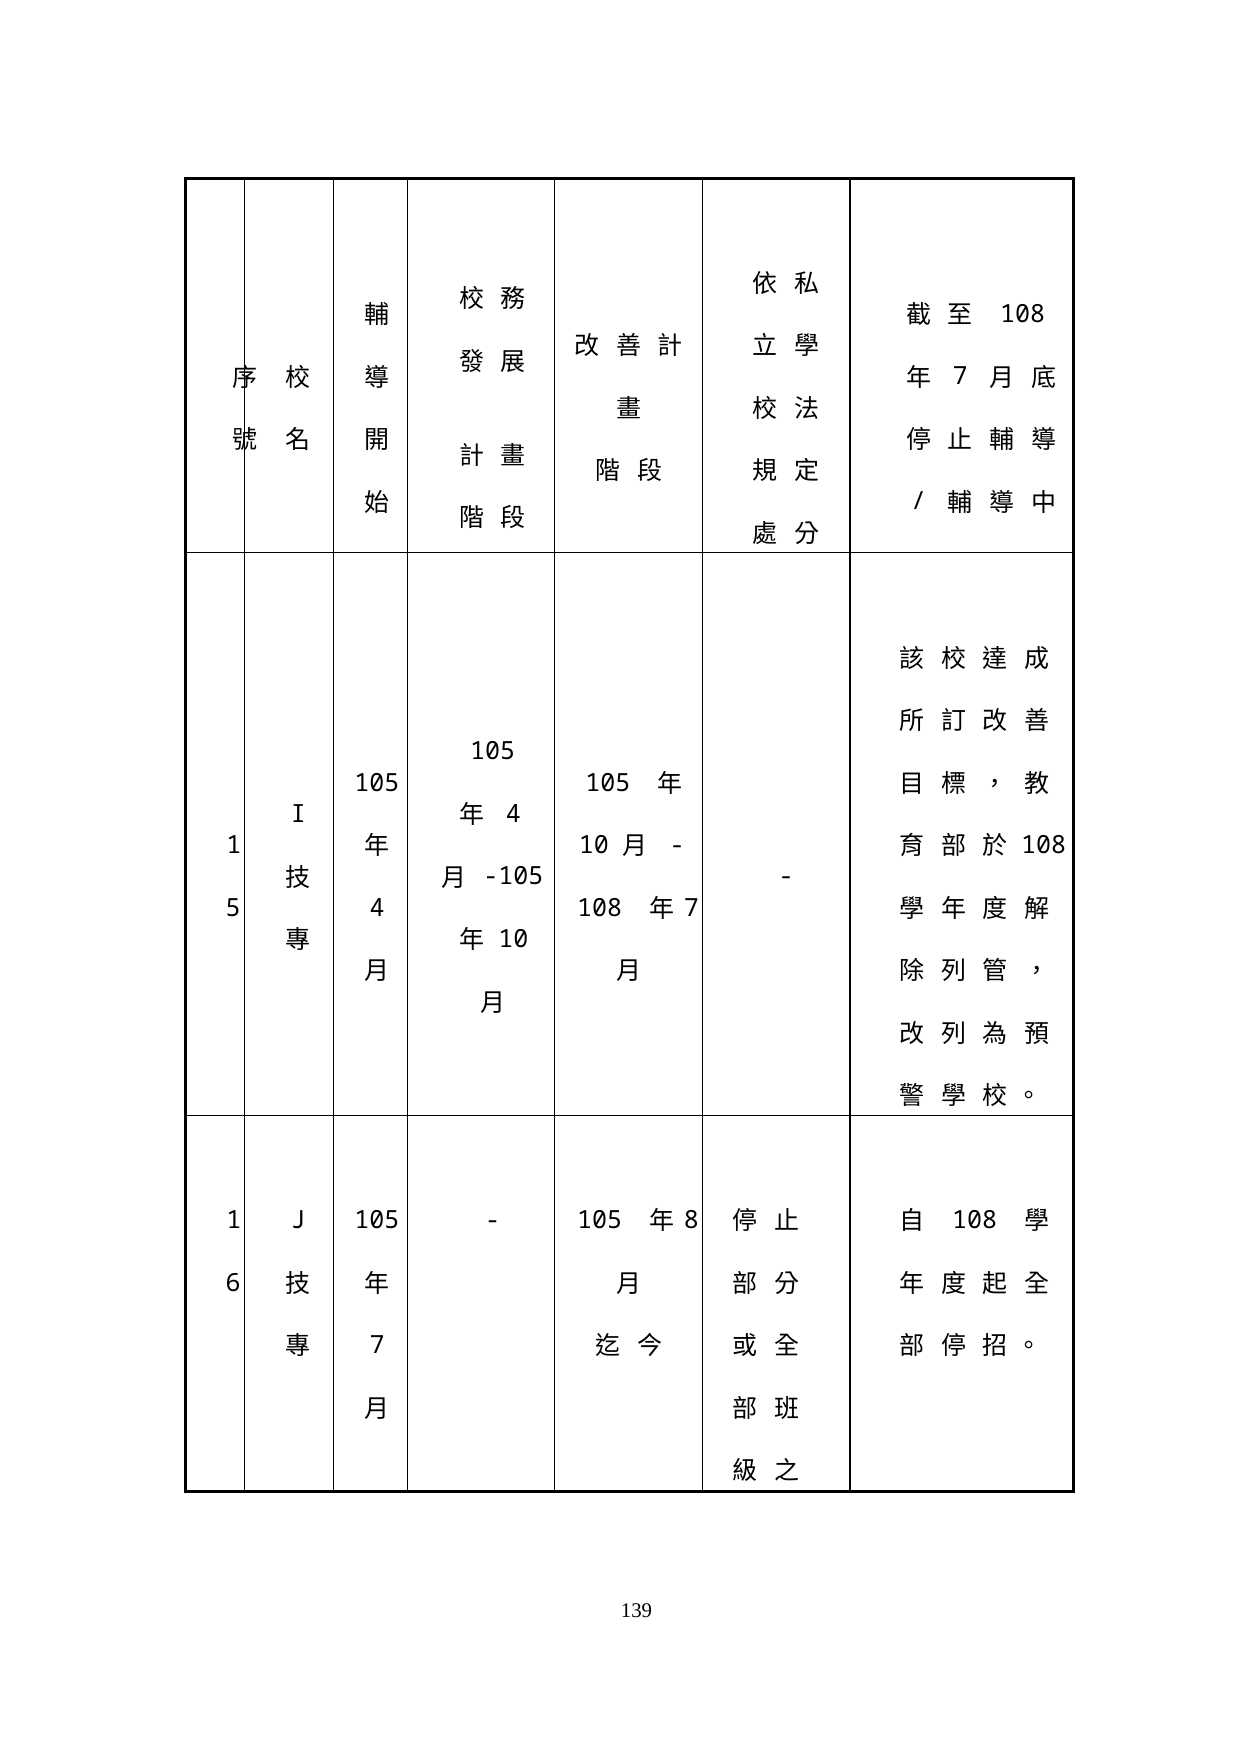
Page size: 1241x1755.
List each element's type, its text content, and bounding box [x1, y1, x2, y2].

table_header 校務發展 計畫階段 [408, 180, 554, 552]
table_header 校名 [245, 180, 333, 552]
table_cell 105年7月 [334, 1116, 407, 1490]
table_cell 105年10月-108年7月 [555, 553, 702, 1115]
table_cell 105年4月-105年10月 [408, 553, 554, 1115]
table_cell 停止部分或全部班級之 [703, 1116, 849, 1490]
table_cell 15 [187, 553, 244, 1115]
table_cell J技專 [245, 1116, 333, 1490]
table_header 序號 [187, 180, 244, 552]
table_header 截至108年7月底停止輔導/輔導中 [851, 180, 1072, 552]
table_cell 自108學年度起全部停招。 [851, 1116, 1072, 1490]
table_cell - [703, 553, 849, 1115]
table_header 改善計畫 階段 [555, 180, 702, 552]
table_cell 105年4月 [334, 553, 407, 1115]
table_cell 該校達成所訂改善目標，教育部於108學年度解除列管，改列為預警學校。 [851, 553, 1072, 1115]
table_header 依私立學校法規定處分 [703, 180, 849, 552]
table_header 輔導開始 [334, 180, 407, 552]
table_cell 105年8月 迄今 [555, 1116, 702, 1490]
table_cell I技專 [245, 553, 333, 1115]
table_cell - [408, 1116, 554, 1490]
table_cell 16 [187, 1116, 244, 1490]
